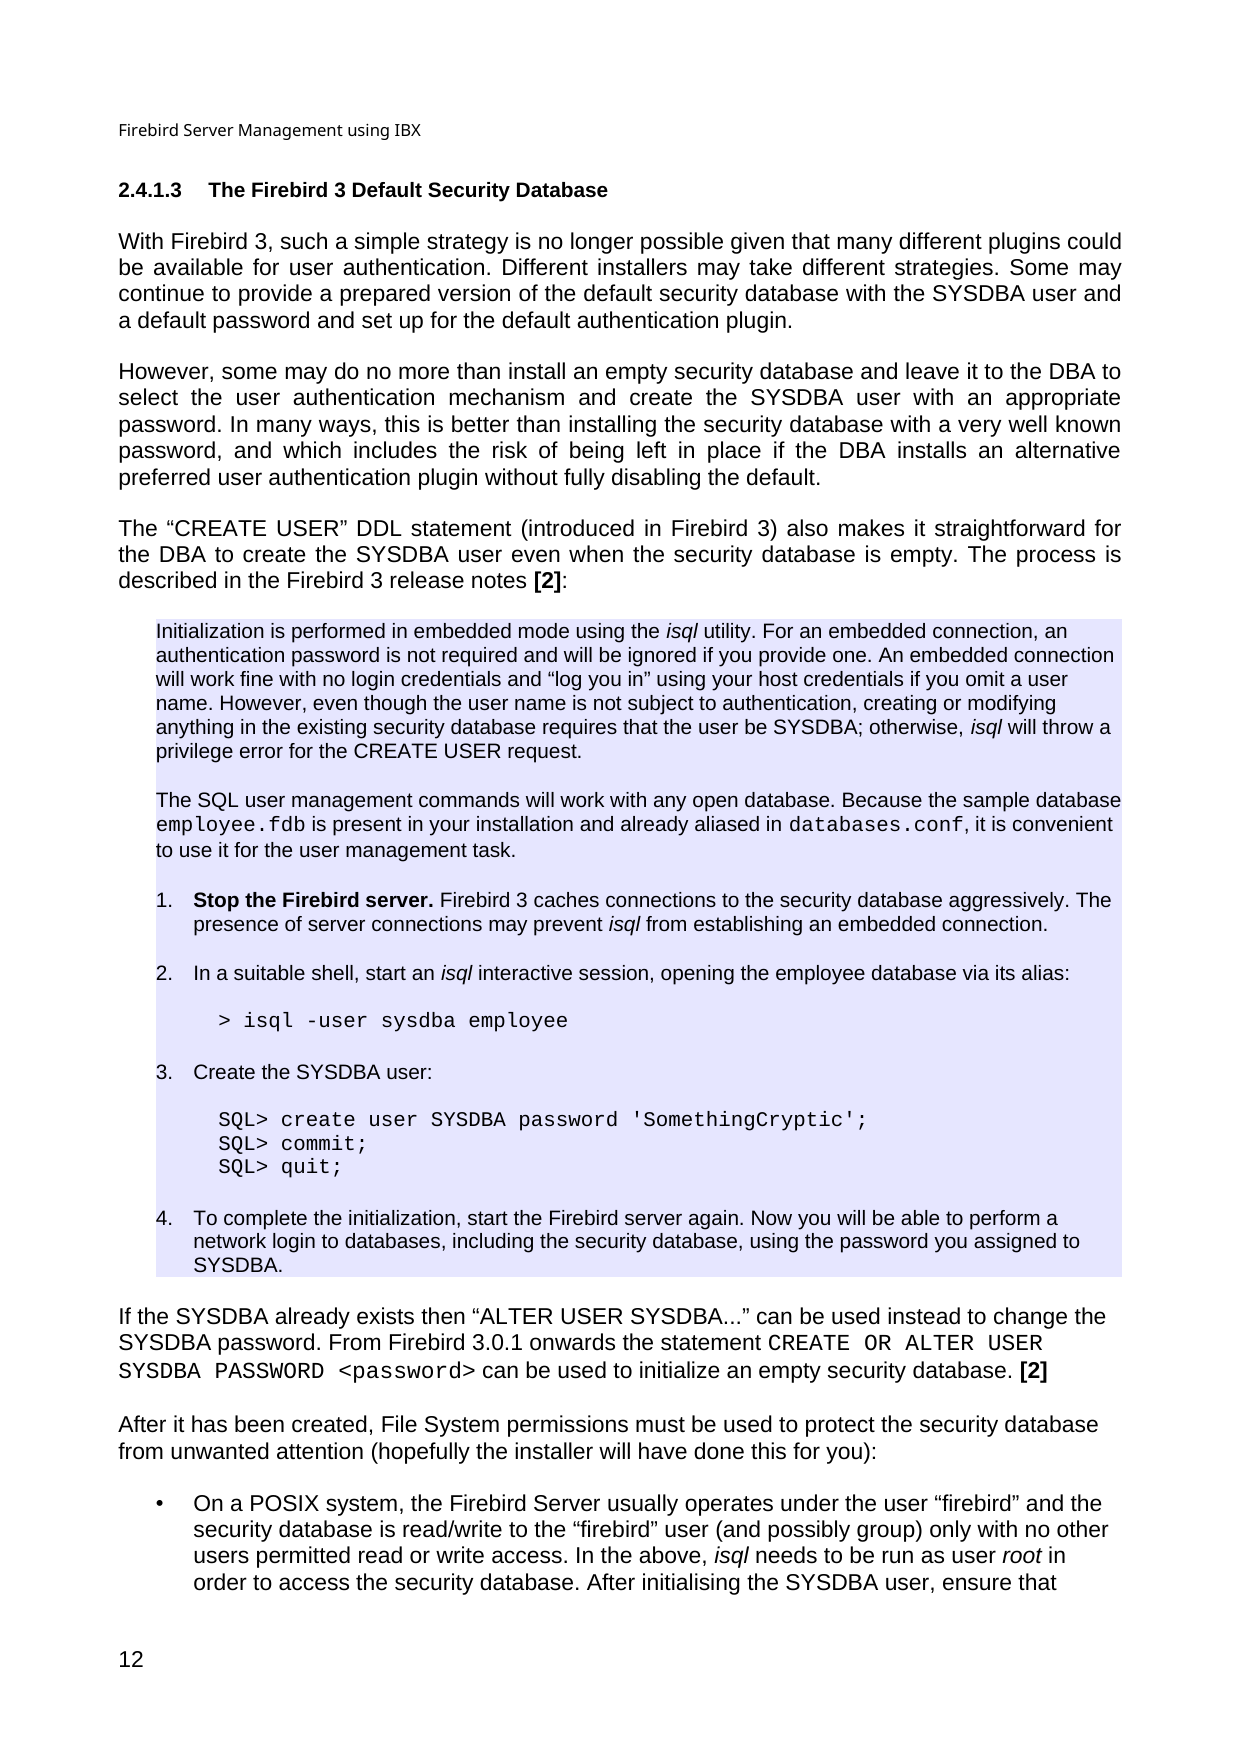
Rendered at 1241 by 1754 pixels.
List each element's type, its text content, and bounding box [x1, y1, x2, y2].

list Create the SYSDBA user: [156, 1059, 1122, 1083]
text If the SYSDBA already exists then “ALTER USER SYSDBA...” can be used instead to change the SYSDBA password. From Firebird 3.0.1 onwards the statement CREATE OR ALTER USER SYSDBA PASSWORD <password> can be used to initialize an empty security database. [2] [118, 1303, 1122, 1386]
list SQL> commit; [156, 1133, 1122, 1156]
text With Firebird 3, such a simple strategy is no longer possible given that many different plugins could be available for user authentication. Different installers may take different strategies. Some may continue to provide a prepared version of the default security database with the SYSDBA user and a default password and set up for the default authentication plugin. [118, 228, 1122, 333]
list To complete the initialization, start the Firebird server again. Now you will be able to perform a network login to databases, including the security database, using the password you assigned to SYSDBA. [156, 1205, 1122, 1277]
text The “CREATE USER” DDL statement (introduced in Firebird 3) also makes it straightforward for the DBA to create the SYSDBA user even when the security database is empty. The process is described in the Firebird 3 release notes [2]: [118, 515, 1122, 594]
list On a POSIX system, the Firebird Server usually operates under the user “firebird” and the security database is read/write to the “firebird” user (and possibly group) only with no other users permitted read or write access. In the above, isql needs to be run as user root in order to access the security database. After initialising the SYSDBA user, ensure that [156, 1489, 1122, 1595]
list > isql -user sysdba employee [156, 1010, 1122, 1034]
text After it has been created, File System permissions must be used to protect the security database from unwanted attention (hopefully the installer will have done this for you): [118, 1411, 1122, 1464]
text However, some may do no more than install an empty security database and leave it to the DBA to select the user authentication mechanism and create the SYSDBA user with an appropriate password. In many ways, this is better than installing the security database with a very well known password, and which includes the risk of being left in place if the DBA installs an alternative preferred user authentication plugin without fully disabling the default. [118, 358, 1122, 490]
list Stop the Firebird server. Firebird 3 caches connections to the security database aggressively. The presence of server connections may prevent isql from establishing an embedded connection. [156, 887, 1122, 935]
text The SQL user management commands will work with any open database. Because the sample database employee.fdb is present in your installation and already aliased in databases.conf, it is convenient to use it for the user management task. [156, 788, 1122, 862]
list SQL> create user SYSDBA password 'SomethingCryptic'; [156, 1109, 1122, 1133]
list In a suitable shell, start an isql interactive session, opening the employee database via its alias: [156, 961, 1122, 985]
list SQL> quit; [156, 1156, 1122, 1180]
subtitle The Firebird 3 Default Security Database [118, 178, 1122, 202]
text Initialization is performed in embedded mode using the isql utility. For an embedded connection, an authentication password is not required and will be ignored if you provide one. An embedded connection will work fine with no login credentials and “log you in” using your host credentials if you omit a user name. However, even though the user name is not subject to authentication, creating or modifying anything in the existing security database requires that the user be SYSDBA; otherwise, isql will throw a privilege error for the CREATE USER request. [156, 619, 1122, 763]
